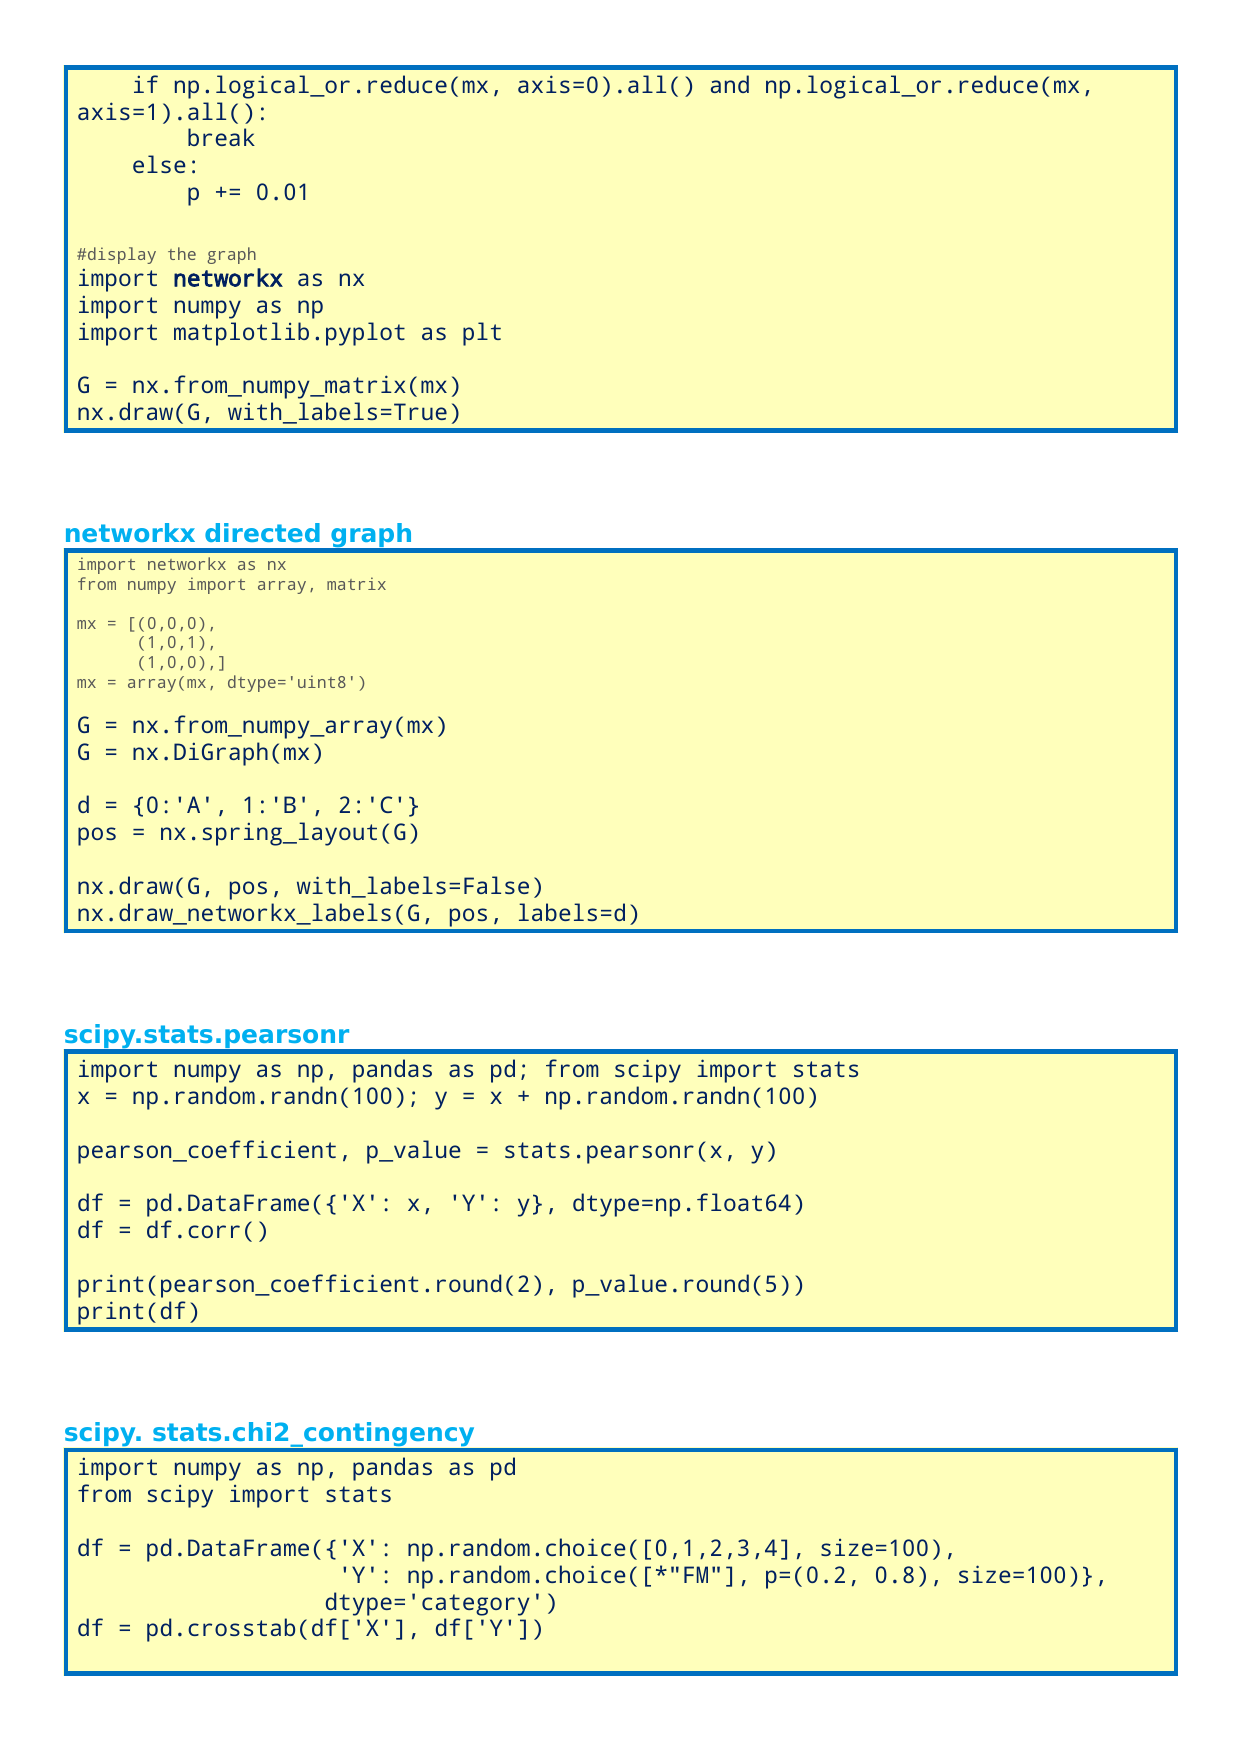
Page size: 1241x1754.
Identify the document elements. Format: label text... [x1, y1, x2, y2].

text break [68, 119, 1174, 146]
text import numpy as np [68, 285, 1174, 312]
text G = nx.from_numpy_matrix(mx) [68, 366, 1174, 392]
text G = nx.from_numpy_array(mx) [68, 705, 1174, 732]
text mx = [(0,0,0), [68, 607, 1174, 627]
text from scipy import stats [68, 1474, 1174, 1501]
text nx.draw(G, pos, with_labels=False) [68, 866, 1174, 893]
text df = pd.DataFrame({'X': np.random.choice([0,1,2,3,4], size=100), [68, 1528, 1174, 1555]
text mx = array(mx, dtype='uint8') [68, 666, 1174, 685]
text nx.draw(G, with_labels=True) [68, 392, 1174, 428]
text import networkx as nx [68, 553, 1174, 568]
text if np.logical_or.reduce(mx, axis=0).all() and np.logical_or.reduce(mx, axis=1).all(): [68, 70, 1174, 119]
text print(pearson_coefficient.round(2), p_value.round(5)) [68, 1264, 1174, 1291]
text p += 0.01 [68, 172, 1174, 199]
text nx.draw_networkx_labels(G, pos, labels=d) [68, 893, 1174, 929]
text x = np.random.randn(100); y = x + np.random.randn(100) [68, 1076, 1174, 1103]
text else: [68, 146, 1174, 172]
text import numpy as np, pandas as pd; from scipy import stats [68, 1054, 1174, 1076]
text #display the graph [68, 238, 1174, 258]
title scipy. stats.chi2_contingency [63, 1418, 1178, 1447]
text df = df.corr() [68, 1211, 1174, 1237]
text (1,0,1), [68, 627, 1174, 646]
text df = pd.DataFrame({'X': x, 'Y': y}, dtype=np.float64) [68, 1184, 1174, 1211]
text import numpy as np, pandas as pd [68, 1452, 1174, 1474]
text import matplotlib.pyplot as plt [68, 312, 1174, 339]
text from numpy import array, matrix [68, 568, 1174, 587]
text pos = nx.spring_layout(G) [68, 812, 1174, 839]
text dtype='category') [68, 1582, 1174, 1609]
text G = nx.DiGraph(mx) [68, 732, 1174, 759]
text print(df) [68, 1291, 1174, 1327]
title scipy.stats.pearsonr [63, 1020, 1178, 1049]
text pearson_coefficient, p_value = stats.pearsonr(x, y) [68, 1130, 1174, 1157]
title networkx directed graph [63, 519, 1178, 548]
text import networkx as nx [68, 258, 1174, 285]
text d = {0:'A', 1:'B', 2:'C'} [68, 786, 1174, 812]
text 'Y': np.random.choice([*"FM"], p=(0.2, 0.8), size=100)}, [68, 1555, 1174, 1582]
text (1,0,0),] [68, 646, 1174, 666]
text df = pd.crosstab(df['X'], df['Y']) [68, 1609, 1174, 1636]
